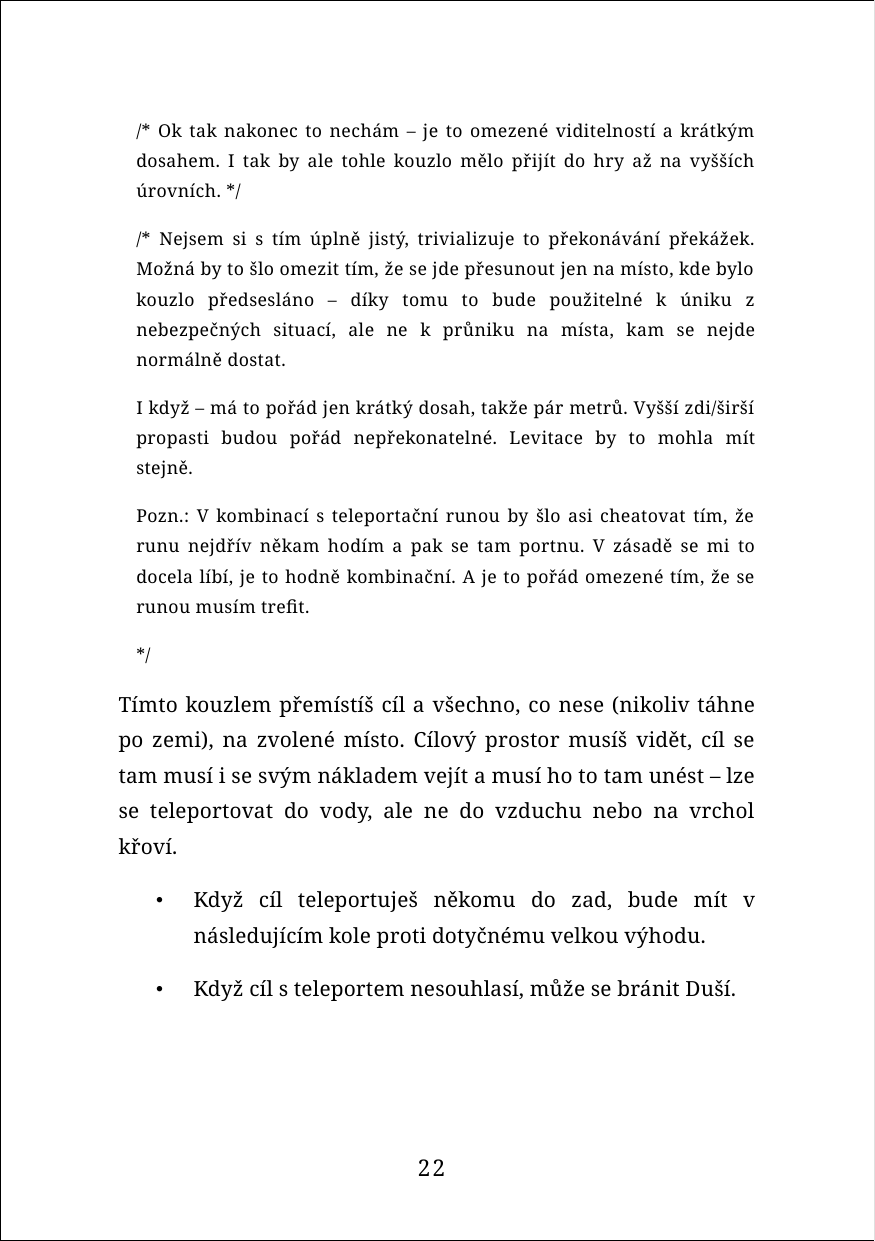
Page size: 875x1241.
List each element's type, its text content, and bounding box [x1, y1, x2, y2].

list Když cíl s teleportem nesouhlasí, může se bránit Duší. [156, 974, 756, 1003]
list Když cíl teleportuješ někomu do zad, bude mít v následujícím kole proti dotyčnému velkou výhodu. [156, 885, 756, 949]
text Tímto kouzlem přemístíš cíl a všechno, co nese (nikoliv táhne po zemi), na zvolené místo. Cílový prostor musíš vidět, cíl se tam musí i se svým nákladem vejít a musí ho to tam unést – lze se teleportovat do vody, ale ne do vzduchu nebo na vrchol křoví. [118, 690, 756, 861]
text /* Nejsem si s tím úplně jistý, trivializuje to překonávání překážek. Možná by to šlo omezit tím, že se jde přesunout jen na místo, kde bylo kouzlo předsesláno – díky tomu to bude použitelné k úniku z nebezpečných situací, ale ne k průniku na místa, kam se nejde normálně dostat. [136, 227, 756, 372]
text Pozn.: V kombinací s teleportační runou by šlo asi cheatovat tím, že runu nejdřív někam hodím a pak se tam portnu. V zásadě se mi to docela líbí, je to hodně kombinační. A je to pořád omezené tím, že se runou musím trefit. [136, 504, 756, 618]
text /* Ok tak nakonec to nechám – je to omezené viditelností a krátkým dosahem. I tak by ale tohle kouzlo mělo přijít do hry až na vyšších úrovních. */ [136, 118, 756, 203]
text */ [136, 642, 756, 666]
text I když – má to pořád jen krátký dosah, takže pár metrů. Vyšší zdi/širší propasti budou pořád nepřekonatelné. Levitace by to mohla mít stejně. [136, 395, 756, 480]
